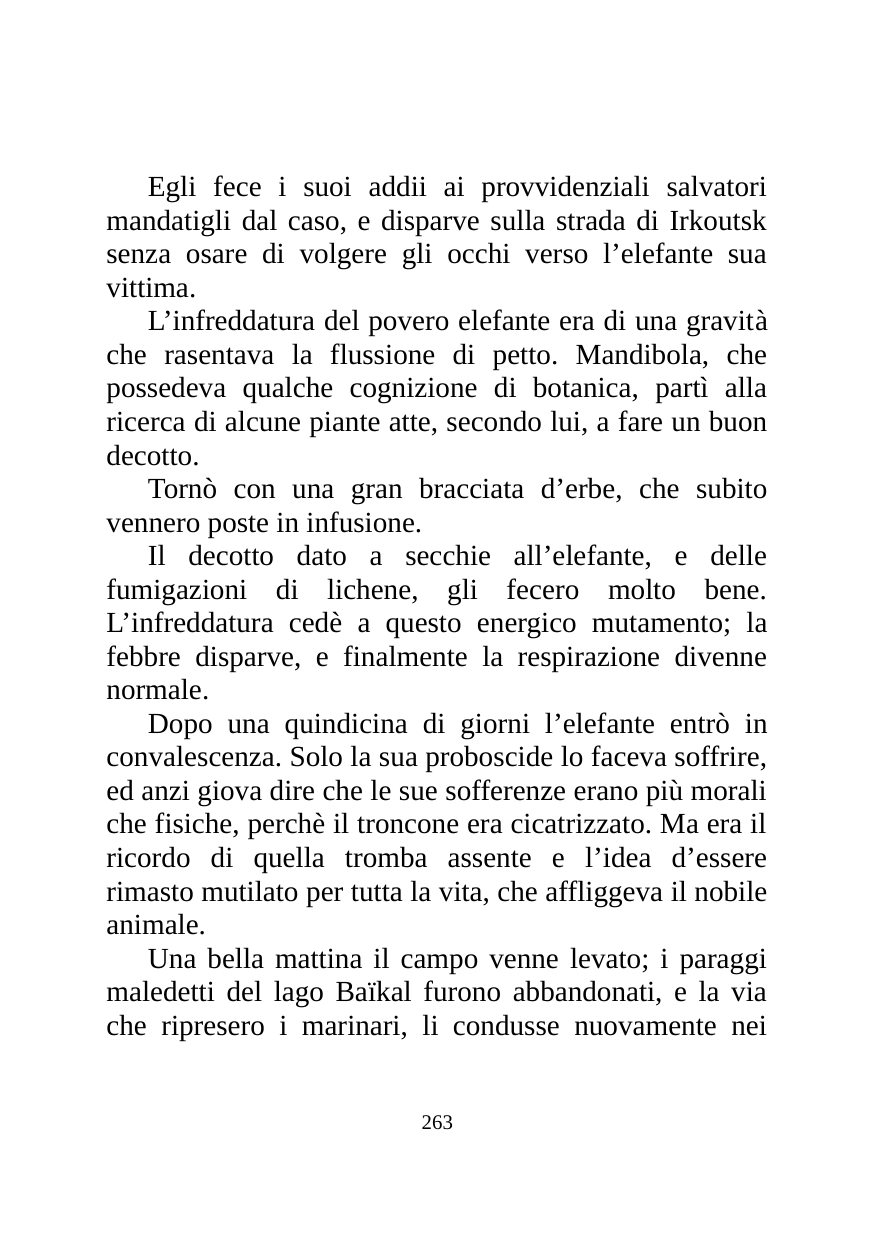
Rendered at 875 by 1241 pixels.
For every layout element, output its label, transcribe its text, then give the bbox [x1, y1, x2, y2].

text Tornò con una gran bracciata d’erbe, che subito vennero poste in infusione. [106, 471, 768, 538]
text L’infreddatura del povero elefante era di una gravità che rasentava la flussione di petto. Mandibola, che possedeva qualche cognizione di botanica, partì alla ricerca di alcune piante atte, secondo lui, a fare un buon decotto. [106, 303, 768, 471]
text Egli fece i suoi addii ai provvidenziali salvatori mandatigli dal caso, e disparve sulla strada di Irkoutsk senza osare di volgere gli occhi verso l’elefante sua vittima. [106, 169, 768, 303]
text Dopo una quindicina di giorni l’elefante entrò in convalescenza. Solo la sua proboscide lo faceva soffrire, ed anzi giova dire che le sue sofferenze erano più morali che fisiche, perchè il troncone era cicatrizzato. Ma era il ricordo di quella tromba assente e l’idea d’essere rimasto mutilato per tutta la vita, che affliggeva il nobile animale. [106, 706, 768, 941]
text Il decotto dato a secchie all’elefante, e delle fumigazioni di lichene, gli fecero molto bene. L’infreddatura cedè a questo energico mutamento; la febbre disparve, e finalmente la respirazione divenne normale. [106, 538, 768, 706]
text Una bella mattina il campo venne levato; i paraggi maledetti del lago Baïkal furono abbandonati, e la via che ripresero i marinari, li condusse nuovamente nei [106, 941, 768, 1041]
